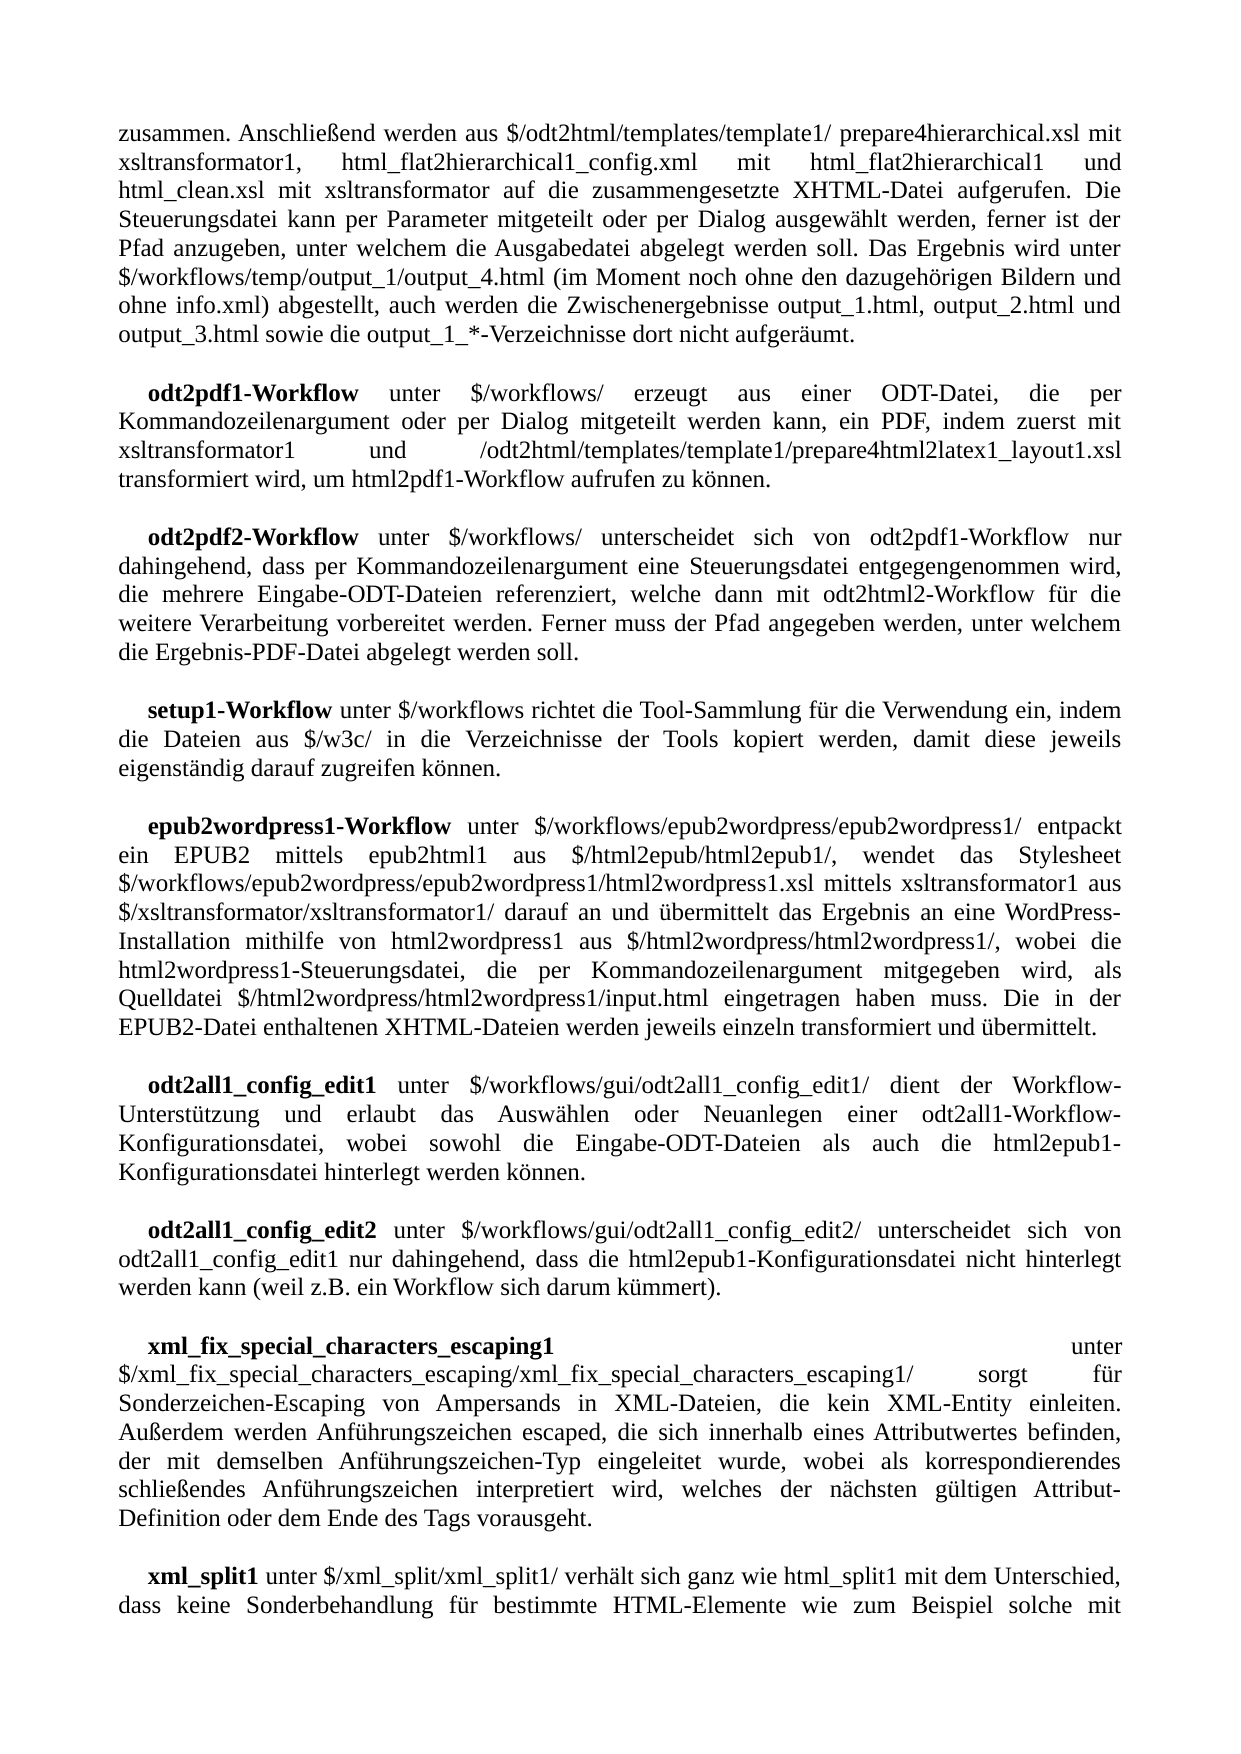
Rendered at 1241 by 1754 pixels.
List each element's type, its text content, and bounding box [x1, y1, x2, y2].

text epub2wordpress1-Workflow unter $/workflows/epub2wordpress/epub2wordpress1/ entpackt ein EPUB2 mittels epub2html1 aus $/html2epub/html2epub1/, wendet das Stylesheet $/workflows/epub2wordpress/epub2wordpress1/html2wordpress1.xsl mittels xsltransformator1 aus $/xsltransformator/xsltransformator1/ darauf an und übermittelt das Ergebnis an eine WordPress-Installation mithilfe von html2wordpress1 aus $/html2wordpress/html2wordpress1/, wobei die html2wordpress1-Steuerungsdatei, die per Kommandozeilenargument mitgegeben wird, als Quelldatei $/html2wordpress/html2wordpress1/input.html eingetragen haben muss. Die in der EPUB2-Datei enthaltenen XHTML-Dateien werden jeweils einzeln transformiert und übermittelt. [118, 811, 1122, 1041]
text odt2all1_config_edit1 unter $/workflows/gui/odt2all1_config_edit1/ dient der Workflow-Unterstützung und erlaubt das Auswählen oder Neuanlegen einer odt2all1-Workflow-Konfigurationsdatei, wobei sowohl die Eingabe-ODT-Dateien als auch die html2epub1-Konfigurationsdatei hinterlegt werden können. [118, 1071, 1122, 1186]
text xml_split1 unter $/xml_split/xml_split1/ verhält sich ganz wie html_split1 mit dem Unterschied, dass keine Sonderbehandlung für bestimmte HTML-Elemente wie zum Beispiel solche mit [118, 1561, 1122, 1619]
text odt2pdf2-Workflow unter $/workflows/ unterscheidet sich von odt2pdf1-Workflow nur dahingehend, dass per Kommandozeilenargument eine Steuerungsdatei entgegengenommen wird, die mehrere Eingabe-ODT-Dateien referenziert, welche dann mit odt2html2-Workflow für die weitere Verarbeitung vorbereitet werden. Ferner muss der Pfad angegeben werden, unter welchem die Ergebnis-PDF-Datei abgelegt werden soll. [118, 522, 1122, 666]
text odt2pdf1-Workflow unter $/workflows/ erzeugt aus einer ODT-Datei, die per Kommandozeilenargument oder per Dialog mitgeteilt werden kann, ein PDF, indem zuerst mit xsltransformator1 und /odt2html/templates/template1/prepare4html2latex1_layout1.xsl transformiert wird, um html2pdf1-Workflow aufrufen zu können. [118, 378, 1122, 493]
text zusammen. Anschließend werden aus $/odt2html/templates/template1/ prepare4hierarchical.xsl mit xsltransformator1, html_flat2hierarchical1_config.xml mit html_flat2hierarchical1 und html_clean.xsl mit xsltransformator auf die zusammengesetzte XHTML-Datei aufgerufen. Die Steuerungsdatei kann per Parameter mitgeteilt oder per Dialog ausgewählt werden, ferner ist der Pfad anzugeben, unter welchem die Ausgabedatei abgelegt werden soll. Das Ergebnis wird unter $/workflows/temp/output_1/output_4.html (im Moment noch ohne den dazugehörigen Bildern und ohne info.xml) abgestellt, auch werden die Zwischenergebnisse output_1.html, output_2.html und output_3.html sowie die output_1_*-Verzeichnisse dort nicht aufgeräumt. [118, 118, 1122, 348]
text xml_fix_special_characters_escaping1 unter $/xml_fix_special_characters_escaping/xml_fix_special_characters_escaping1/ sorgt für Sonderzeichen-Escaping von Ampersands in XML-Dateien, die kein XML-Entity einleiten. Außerdem werden Anführungszeichen escaped, die sich innerhalb eines Attributwertes befinden, der mit demselben Anführungszeichen-Typ eingeleitet wurde, wobei als korrespondierendes schließendes Anführungszeichen interpretiert wird, welches der nächsten gültigen Attribut-Definition oder dem Ende des Tags vorausgeht. [118, 1331, 1122, 1532]
text odt2all1_config_edit2 unter $/workflows/gui/odt2all1_config_edit2/ unterscheidet sich von odt2all1_config_edit1 nur dahingehend, dass die html2epub1-Konfigurationsdatei nicht hinterlegt werden kann (weil z.B. ein Workflow sich darum kümmert). [118, 1215, 1122, 1301]
text setup1-Workflow unter $/workflows richtet die Tool-Sammlung für die Verwendung ein, indem die Dateien aus $/w3c/ in die Verzeichnisse der Tools kopiert werden, damit diese jeweils eigenständig darauf zugreifen können. [118, 695, 1122, 782]
